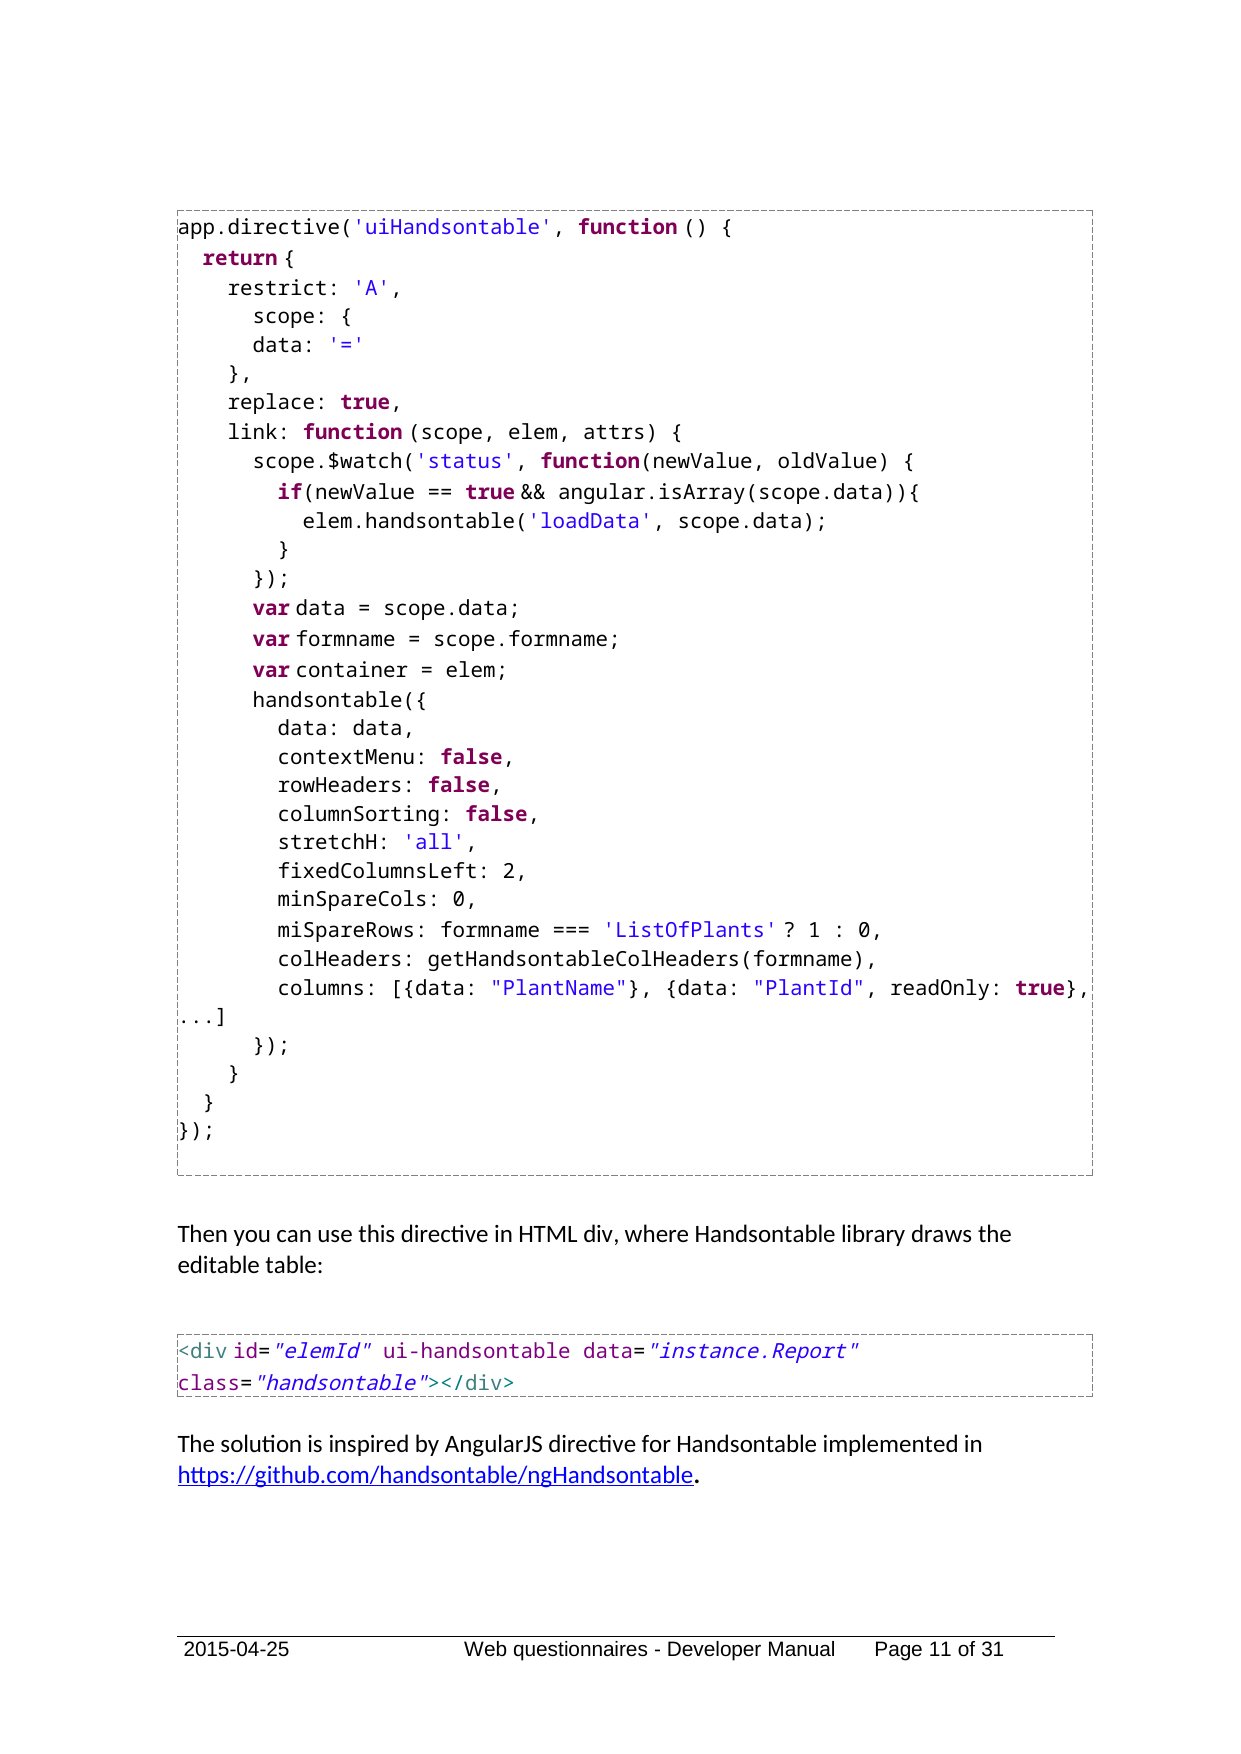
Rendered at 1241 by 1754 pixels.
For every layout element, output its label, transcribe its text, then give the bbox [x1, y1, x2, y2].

text var formname = scope.formname; [177, 622, 1092, 653]
text fixedColumnsLeft: 2, [177, 856, 1092, 884]
text restrict: 'A', [177, 272, 1092, 301]
text if(newValue == true && angular.isArray(scope.data)){ [177, 475, 1092, 506]
text minSpareCols: 0, [177, 884, 1092, 913]
text }, [177, 358, 1092, 387]
text contextMenu: false, [177, 742, 1092, 770]
text } [177, 1058, 1092, 1087]
text elem.handsontable('loadData', scope.data); [177, 506, 1092, 534]
text scope: { [177, 301, 1092, 329]
text The solution is inspired by AngularJS directive for Handsontable implemented in https://github.com/handsontable/ngHandsontable. [177, 1396, 1092, 1490]
text handsontable({ [177, 684, 1092, 713]
text } [177, 534, 1092, 563]
text Then you can use this directive in HTML div, where Handsontable library draws the editable table: [177, 1218, 1092, 1280]
text stretchH: 'all', [177, 827, 1092, 856]
text var data = scope.data; [177, 591, 1092, 622]
text colHeaders: getHandsontableColHeaders(formname), [177, 944, 1092, 972]
text return { [177, 241, 1092, 272]
text <div id="elemId" ui-handsontable data="instance.Report" class="handsontable"></div> [177, 1334, 1092, 1396]
text rowHeaders: false, [177, 770, 1092, 799]
text var container = elem; [177, 653, 1092, 684]
text miSpareRows: formname === 'ListOfPlants' ? 1 : 0, [177, 913, 1092, 944]
text }); [177, 563, 1092, 591]
text app.directive('uiHandsontable', function () { [177, 210, 1092, 241]
text }); [177, 1029, 1092, 1058]
text }); [177, 1115, 1092, 1144]
text link: function (scope, elem, attrs) { [177, 415, 1092, 446]
text scope.$watch('status', function(newValue, oldValue) { [177, 446, 1092, 475]
text data: '=' [177, 329, 1092, 358]
text columnSorting: false, [177, 799, 1092, 827]
text replace: true, [177, 387, 1092, 415]
text data: data, [177, 713, 1092, 742]
text columns: [{data: "PlantName"}, {data: "PlantId", readOnly: true}, ...] [177, 972, 1092, 1029]
text } [177, 1087, 1092, 1115]
